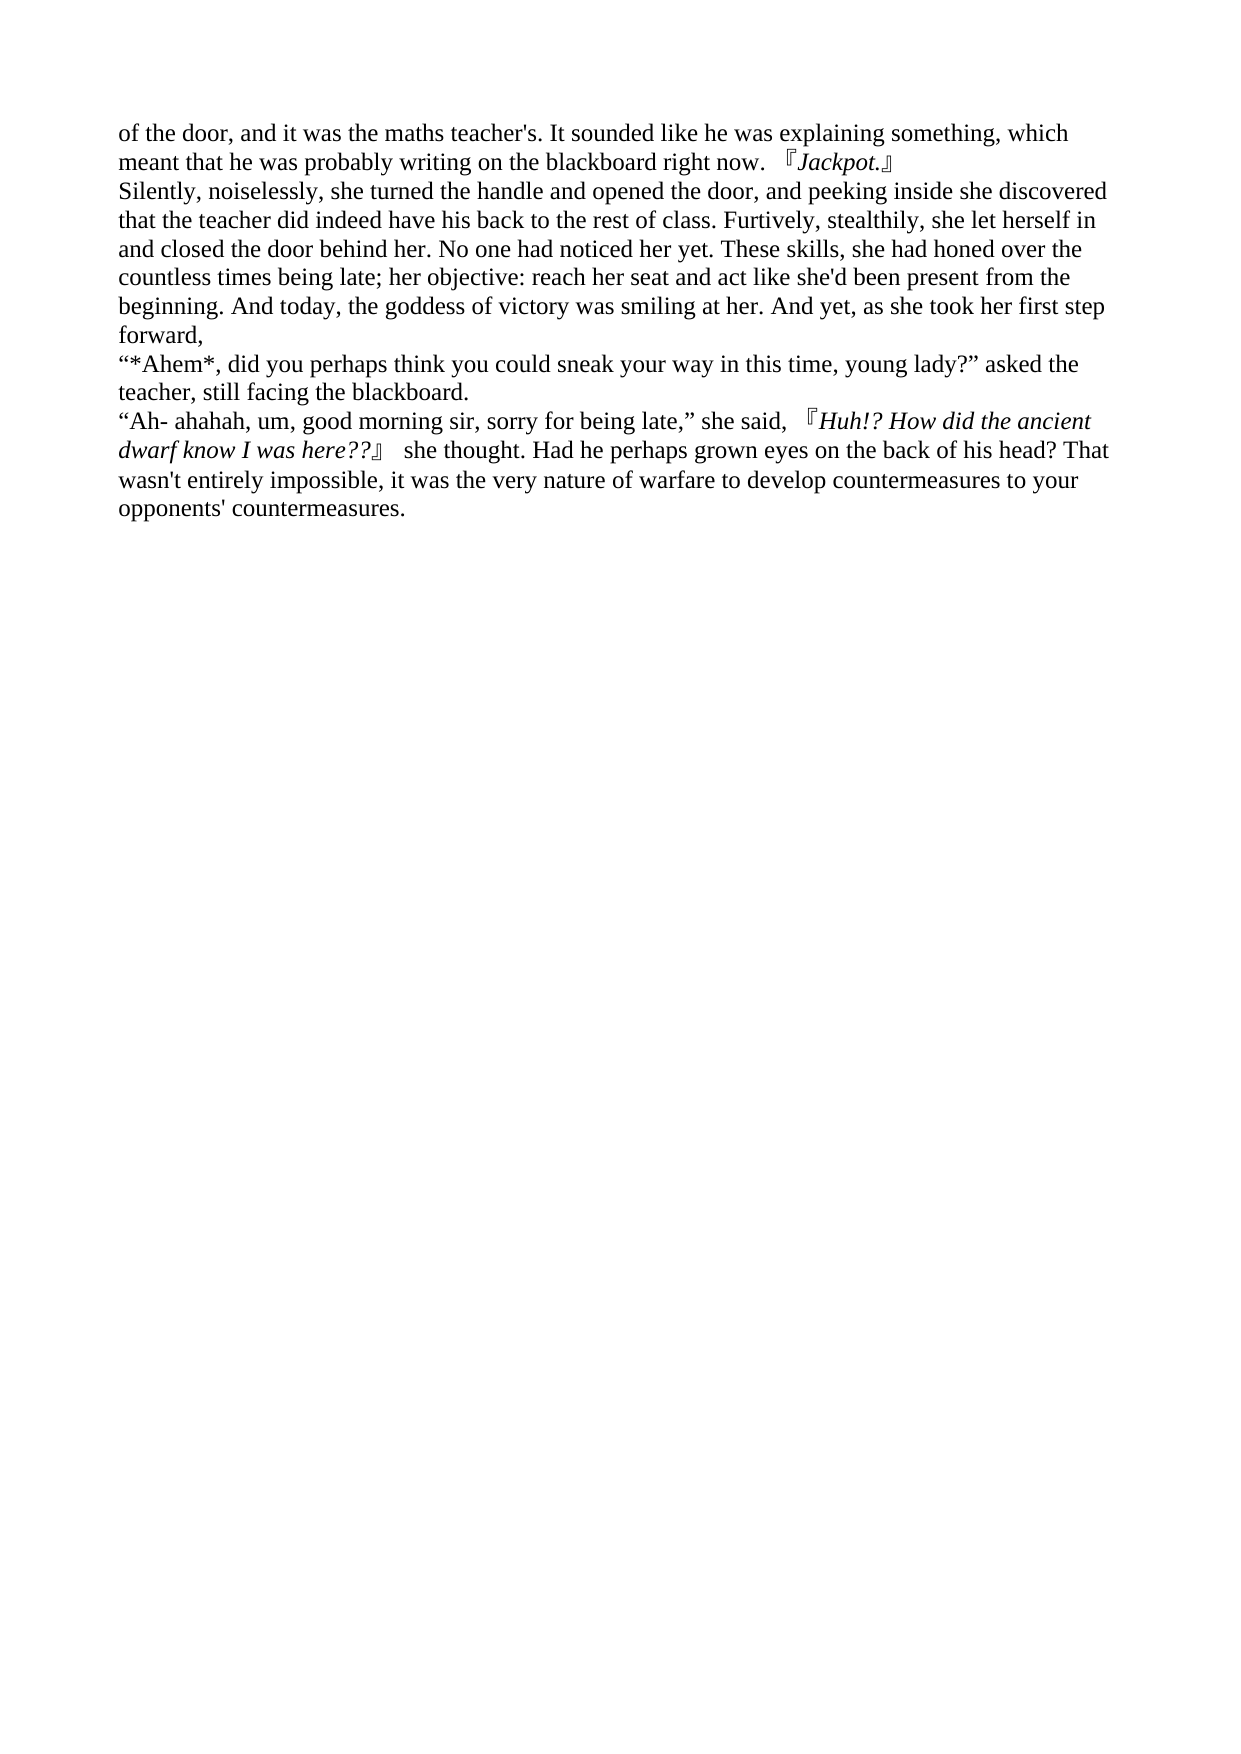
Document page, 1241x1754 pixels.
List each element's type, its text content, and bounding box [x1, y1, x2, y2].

text “Ah- ahahah, um, good morning sir, sorry for being late,” she said, 『Huh!? How did the ancient dwarf know I was here??』 she thought. Had he perhaps grown eyes on the back of his head? That wasn't entirely impossible, it was the very nature of warfare to develop countermeasures to your opponents' countermeasures. [118, 406, 1122, 522]
text of the door, and it was the maths teacher's. It sounded like he was explaining something, which meant that he was probably writing on the blackboard right now. 『Jackpot.』 [118, 118, 1122, 176]
text Silently, noiselessly, she turned the handle and opened the door, and peeking inside she discovered that the teacher did indeed have his back to the rest of class. Furtively, stealthily, she let herself in and closed the door behind her. No one had noticed her yet. These skills, she had honed over the countless times being late; her objective: reach her seat and act like she'd been present from the beginning. And today, the goddess of victory was smiling at her. And yet, as she took her first step forward, [118, 176, 1122, 349]
text “*Ahem*, did you perhaps think you could sneak your way in this time, young lady?” asked the teacher, still facing the blackboard. [118, 349, 1122, 406]
